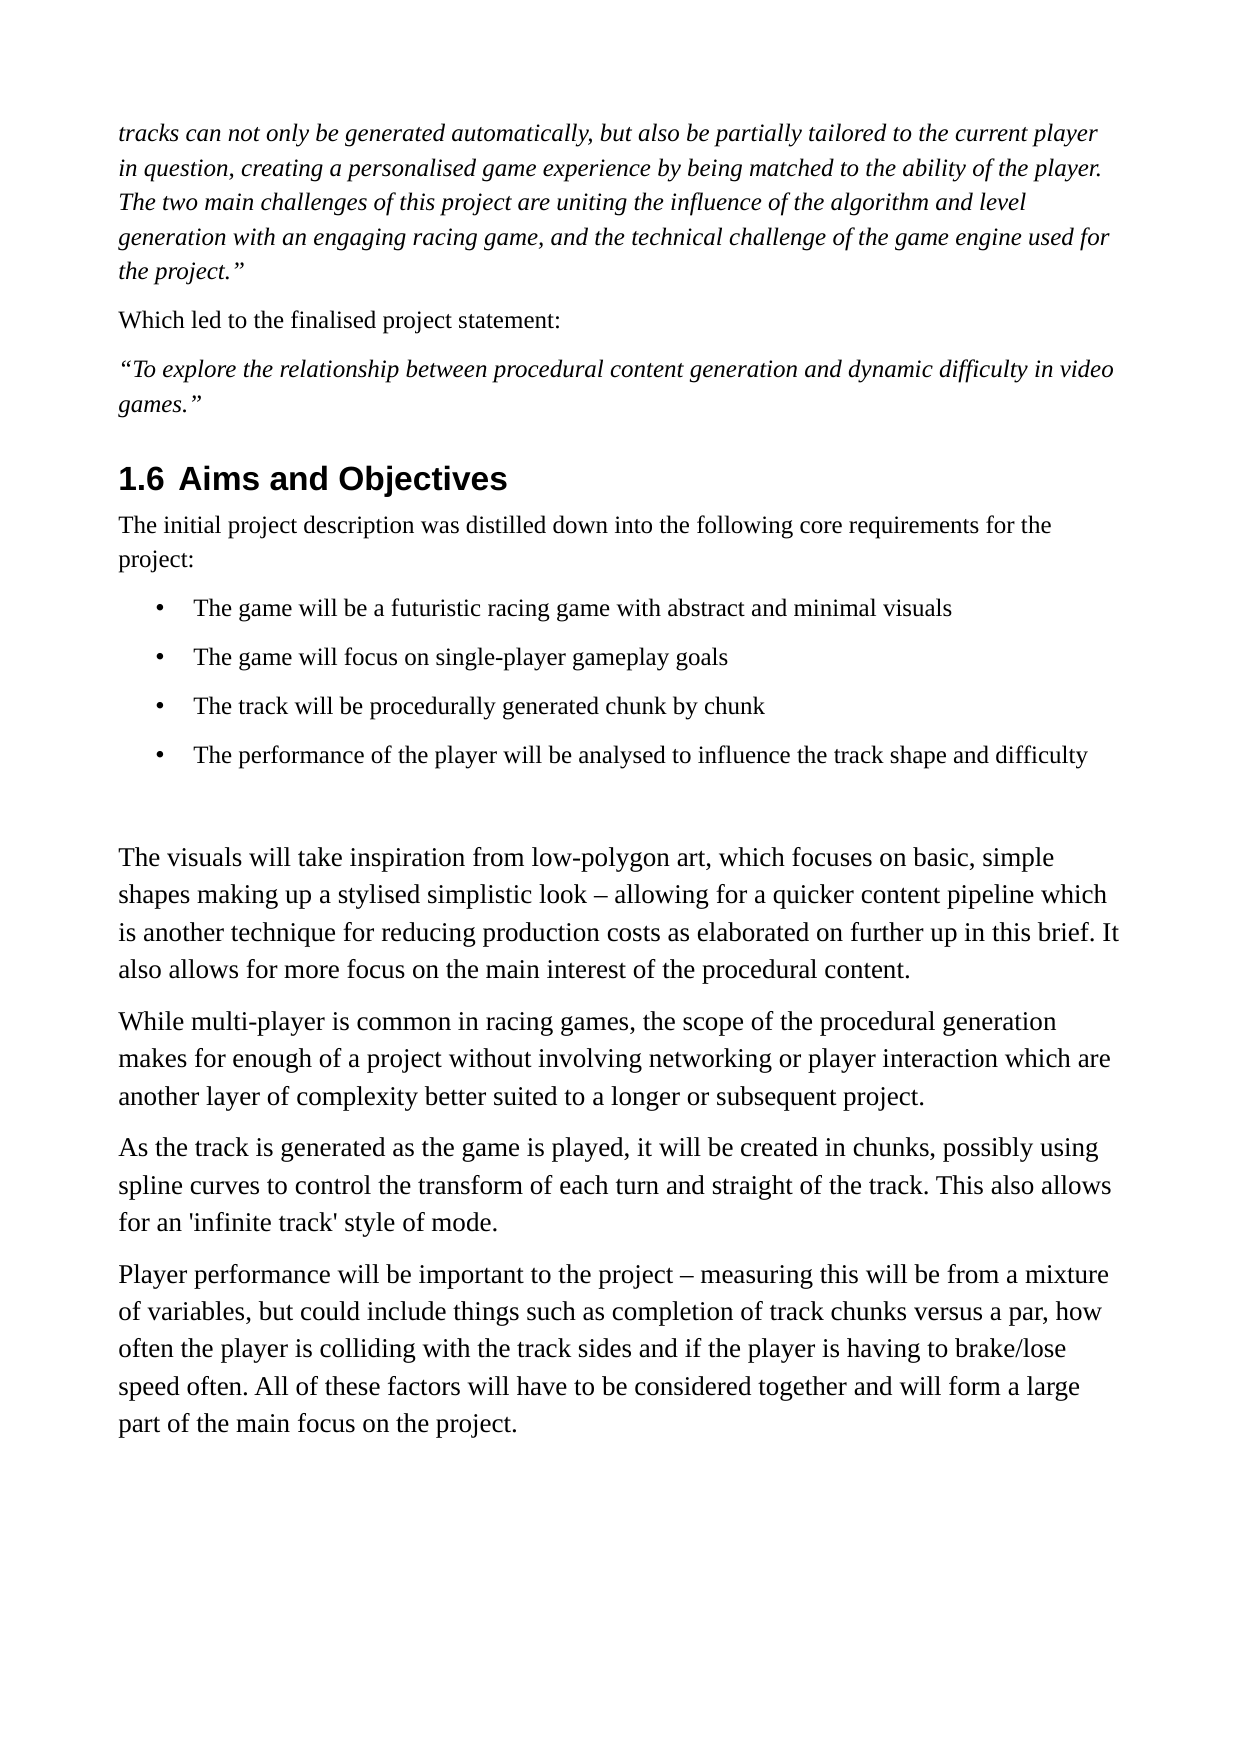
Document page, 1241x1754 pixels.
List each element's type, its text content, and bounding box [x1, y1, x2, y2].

text Which led to the finalised project statement: [118, 305, 1122, 334]
text While multi-player is common in racing games, the scope of the procedural generation makes for enough of a project without involving networking or player interaction which are another layer of complexity better suited to a longer or subsequent project. [118, 1005, 1122, 1111]
text The visuals will take inspiration from low-polygon art, which focuses on basic, simple shapes making up a stylised simplistic look – allowing for a quicker content pipeline which is another technique for reducing production costs as elaborated on further up in this brief. It also allows for more focus on the main interest of the procedural content. [118, 841, 1122, 984]
text As the track is generated as the game is played, it will be created in chunks, possibly using spline curves to control the transform of each turn and straight of the track. This also allows for an 'infinite track' style of mode. [118, 1132, 1122, 1237]
text tracks can not only be generated automatically, but also be partially tailored to the current player in question, creating a personalised game experience by being matched to the ability of the player. The two main challenges of this project are uniting the influence of the algorithm and level generation with an engaging racing game, and the technical challenge of the game engine used for the project.” [118, 118, 1122, 285]
list The track will be procedurally generated chunk by chunk [156, 691, 1122, 720]
text “To explore the relationship between procedural content generation and dynamic difficulty in video games.” [118, 354, 1122, 417]
list The game will be a futuristic racing game with abstract and minimal visuals [156, 593, 1122, 622]
list The game will focus on single-player gameplay goals [156, 642, 1122, 671]
text The initial project description was distilled down into the following core requirements for the project: [118, 510, 1122, 573]
list The performance of the player will be analysed to influence the track shape and difficulty [156, 740, 1122, 769]
text Player performance will be important to the project – measuring this will be from a mixture of variables, but could include things such as completion of track chunks versus a par, how often the player is colliding with the track sides and if the player is having to brake/lose speed often. All of these factors will have to be considered together and will form a large part of the main focus on the project. [118, 1258, 1122, 1438]
subtitle Aims and Objectives [118, 458, 1122, 497]
